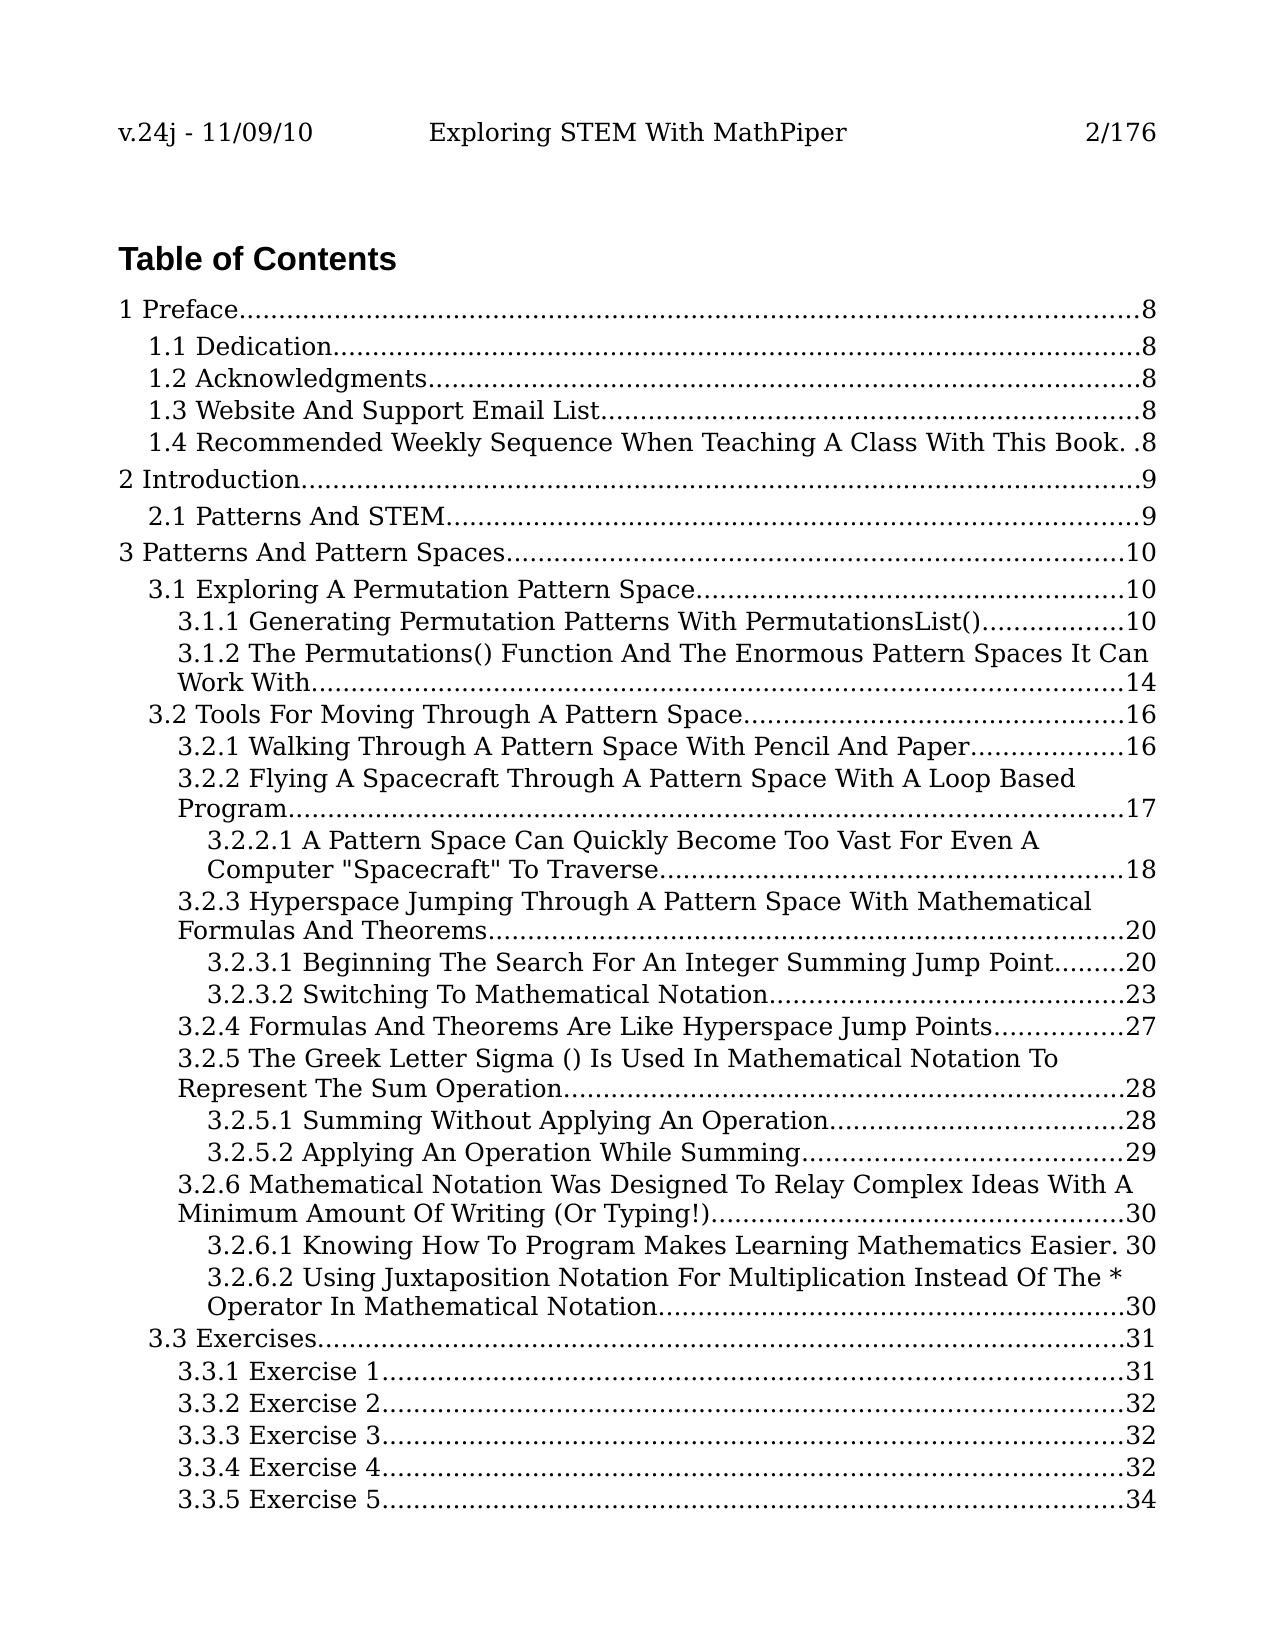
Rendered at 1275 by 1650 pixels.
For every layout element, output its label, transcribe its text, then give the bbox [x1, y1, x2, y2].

text 3.2.3.2 Switching To Mathematical Notation 23 [207, 980, 1157, 1009]
text 3.2.3.1 Beginning The Search For An Integer Summing Jump Point 20 [207, 948, 1157, 977]
text 3.3.4 Exercise 4 32 [177, 1453, 1157, 1482]
text 3.2.2 Flying A Spacecraft Through A Pattern Space With A Loop Based Program 17 [177, 764, 1157, 823]
text 1 Preface 8 [118, 295, 1157, 324]
text 3.2.6.2 Using Juxtaposition Notation For Multiplication Instead Of The * Operator In Mathematical Notation 30 [207, 1263, 1157, 1322]
text 3.3.1 Exercise 1 31 [177, 1357, 1157, 1386]
text 3.3.2 Exercise 2 32 [177, 1389, 1157, 1418]
text 3.2.5 The Greek Letter Sigma () Is Used In Mathematical Notation To Represent The Sum Operation 28 [177, 1044, 1157, 1103]
text 3.2 Tools For Moving Through A Pattern Space 16 [148, 700, 1157, 729]
text 3.2.5.2 Applying An Operation While Summing 29 [207, 1138, 1157, 1167]
text 3.1.1 Generating Permutation Patterns With PermutationsList() 10 [177, 607, 1157, 636]
text 3.3 Exercises 31 [148, 1324, 1157, 1354]
subtitle Table of Contents [118, 239, 1157, 277]
text 2.1 Patterns And STEM 9 [148, 502, 1157, 531]
text 3.1.2 The Permutations() Function And The Enormous Pattern Spaces It Can Work With 14 [177, 639, 1157, 697]
text 1.2 Acknowledgments 8 [148, 364, 1157, 393]
text 3.2.2.1 A Pattern Space Can Quickly Become Too Vast For Even A Computer "Spacecraft" To Traverse 18 [207, 826, 1157, 884]
text 3.2.1 Walking Through A Pattern Space With Pencil And Paper 16 [177, 732, 1157, 762]
text 1.3 Website And Support Email List 8 [148, 396, 1157, 425]
text 2 Introduction 9 [118, 465, 1157, 494]
text 3.2.6 Mathematical Notation Was Designed To Relay Complex Ideas With A Minimum Amount Of Writing (Or Typing!) 30 [177, 1170, 1157, 1228]
text 3.3.5 Exercise 5 34 [177, 1485, 1157, 1514]
text 1.4 Recommended Weekly Sequence When Teaching A Class With This Book 8 [148, 428, 1157, 457]
text 3.2.6.1 Knowing How To Program Makes Learning Mathematics Easier 30 [207, 1231, 1157, 1260]
text 3.2.4 Formulas And Theorems Are Like Hyperspace Jump Points 27 [177, 1012, 1157, 1042]
text 3.2.3 Hyperspace Jumping Through A Pattern Space With Mathematical Formulas And Theorems 20 [177, 887, 1157, 945]
text 1.1 Dedication 8 [148, 332, 1157, 361]
text 3.1 Exploring A Permutation Pattern Space 10 [148, 575, 1157, 604]
text 3 Patterns And Pattern Spaces 10 [118, 538, 1157, 567]
text 3.2.5.1 Summing Without Applying An Operation 28 [207, 1106, 1157, 1135]
text 3.3.3 Exercise 3 32 [177, 1421, 1157, 1450]
